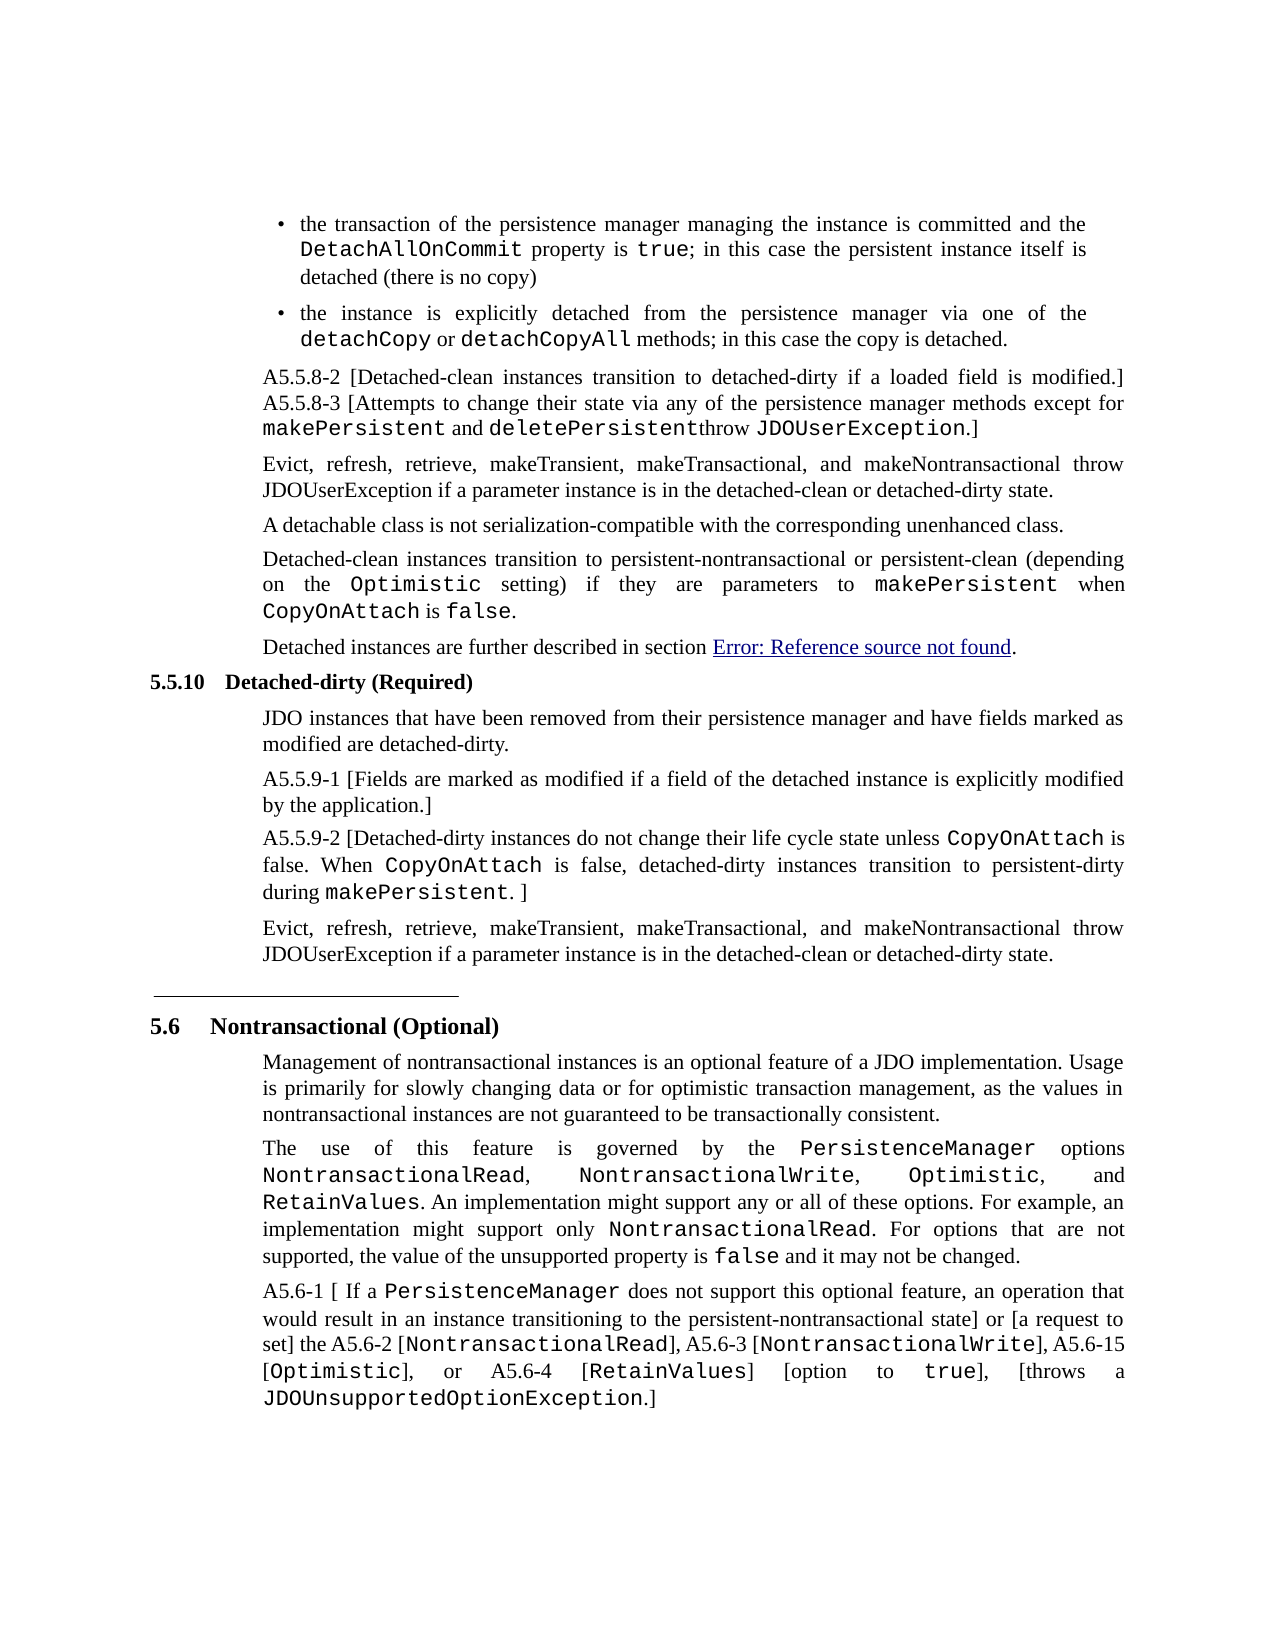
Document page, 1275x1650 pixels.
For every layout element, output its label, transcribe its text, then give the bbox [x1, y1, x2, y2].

text A5.6-1 [ If a PersistenceManager does not support this optional feature, an operation that would result in an instance transitioning to the persistent-nontransactional state] or [a request to set] the A5.6-2 [NontransactionalRead], A5.6-3 [NontransactionalWrite], A5.6-15 [Optimistic], or A5.6-4 [RetainValues] [option to true], [throws a JDOUnsupportedOptionException.] [262, 1278, 1125, 1412]
text • the instance is explicitly detached from the persistence manager via one of the detachCopy or detachCopyAll methods; in this case the copy is detached. [277, 299, 1087, 352]
text Evict, refresh, retrieve, makeTransient, makeTransactional, and makeNontransactional throw JDOUserException if a parameter instance is in the detached-clean or detached-dirty state. [262, 914, 1125, 966]
text A5.5.8-2 [Detached-clean instances transition to detached-dirty if a loaded field is modified.] A5.5.8-3 [Attempts to change their state via any of the persistence manager methods except for makePersistent and deletePersistentthrow JDOUserException.] [262, 363, 1125, 442]
text JDO instances that have been removed from their persistence manager and have fields marked as modified are detached-dirty. [262, 704, 1125, 756]
subtitle Nontransactional (Optional) [150, 1012, 1125, 1040]
text • the transaction of the persistence manager managing the instance is committed and the DetachAllOnCommit property is true; in this case the persistent instance itself is detached (there is no copy) [277, 210, 1087, 289]
text Management of nontransactional instances is an optional feature of a JDO implementation. Usage is primarily for slowly changing data or for optimistic transaction management, as the values in nontransactional instances are not guaranteed to be transactionally consistent. [262, 1048, 1125, 1126]
text A5.5.9-2 [Detached-dirty instances do not change their life cycle state unless CopyOnAttach is false. When CopyOnAttach is false, detached-dirty instances transition to persistent-dirty during makePersistent. ] [262, 825, 1125, 906]
text The use of this feature is governed by the PersistenceManager options NontransactionalRead, NontransactionalWrite, Optimistic, and RetainValues. An implementation might support any or all of these options. For example, an implementation might support only NontransactionalRead. For options that are not supported, the value of the unsupported property is false and it may not be changed. [262, 1135, 1125, 1269]
text Detached instances are further described in section Error: Reference source not found. [262, 633, 1125, 659]
text Evict, refresh, retrieve, makeTransient, makeTransactional, and makeNontransactional throw JDOUserException if a parameter instance is in the detached-clean or detached-dirty state. [262, 450, 1125, 502]
text A detachable class is not serialization-compatible with the corresponding unenhanced class. [262, 511, 1125, 537]
text Detached-clean instances transition to persistent-nontransactional or persistent-clean (depending on the Optimistic setting) if they are parameters to makePersistent when CopyOnAttach is false. [262, 545, 1125, 625]
subtitle Detached-dirty (Required) [150, 668, 1125, 694]
text A5.5.9-1 [Fields are marked as modified if a field of the detached instance is explicitly modified by the application.] [262, 765, 1125, 817]
